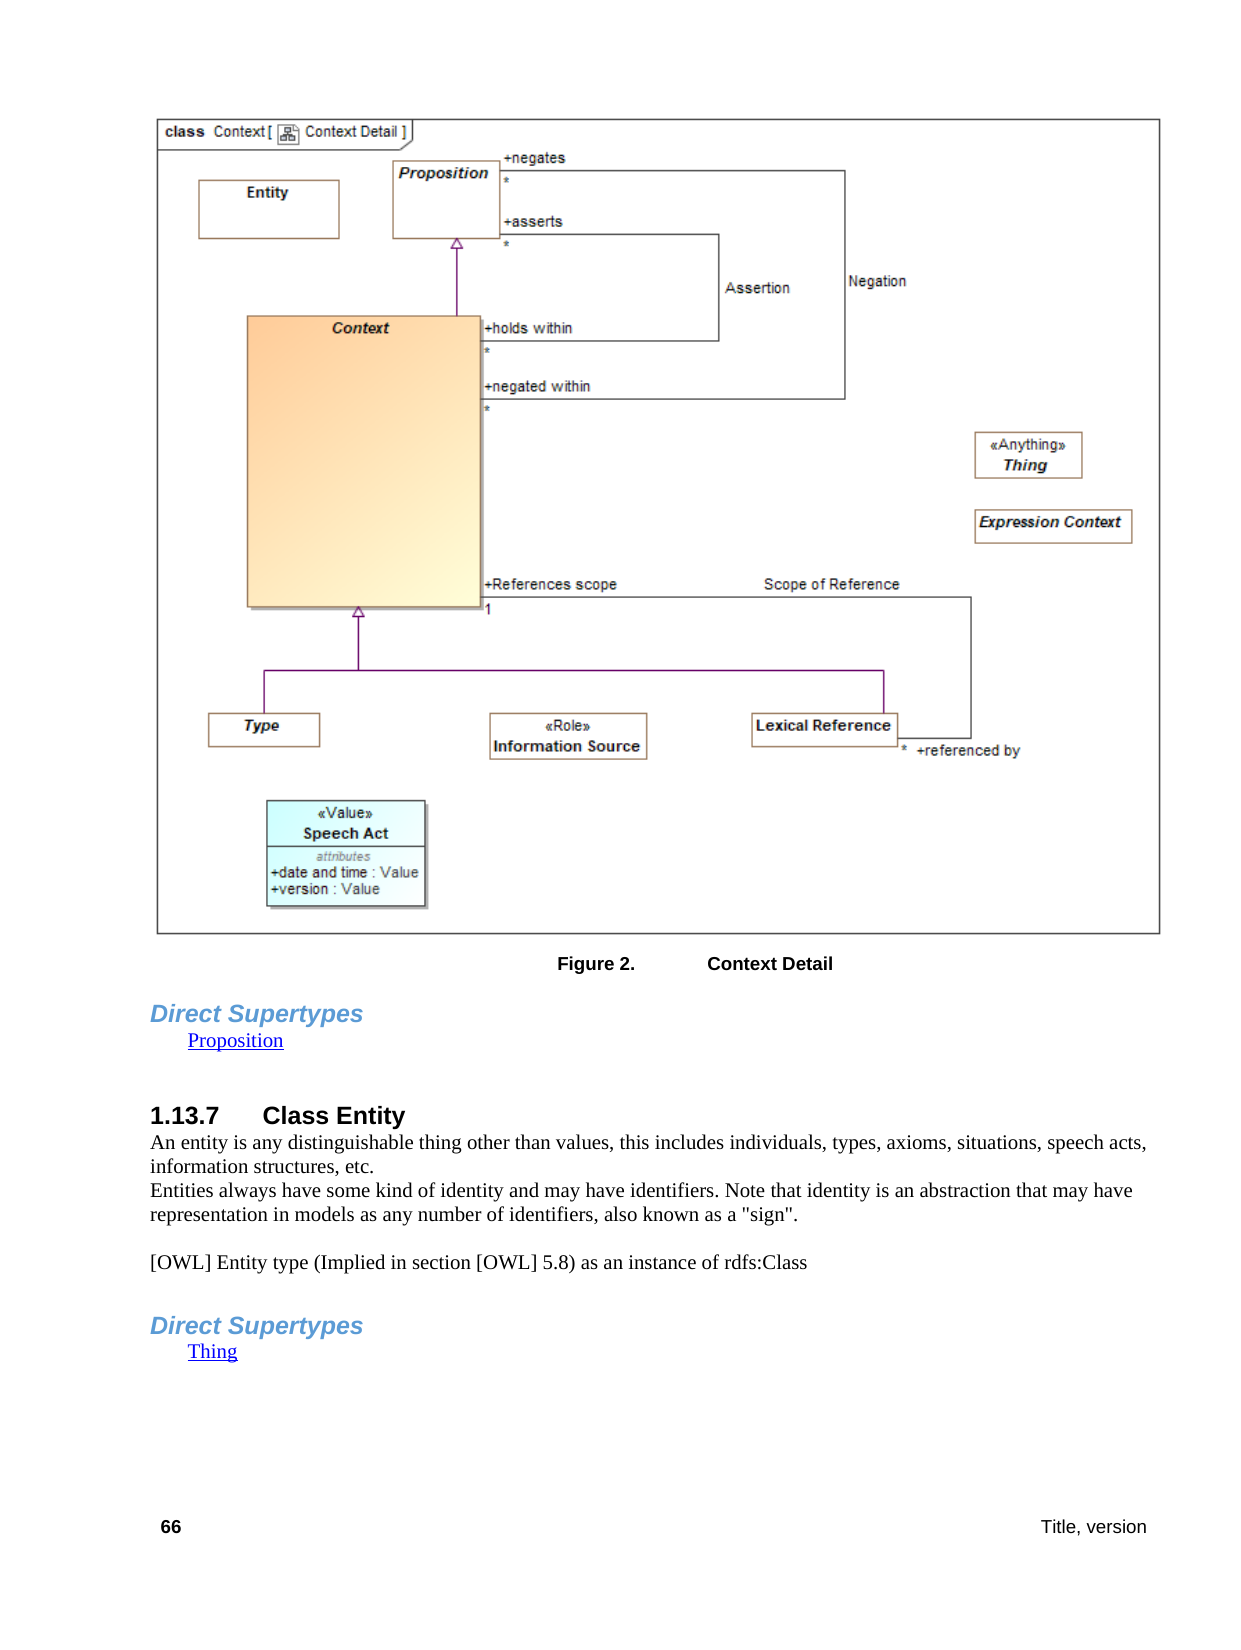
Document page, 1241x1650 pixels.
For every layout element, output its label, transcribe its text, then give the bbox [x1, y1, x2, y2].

list Context Detail [225, 953, 1165, 974]
text Proposition [187, 1028, 1165, 1052]
subtitle Direct Supertypes [150, 1311, 1165, 1339]
picture [150, 112, 1166, 940]
text An entity is any distinguishable thing other than values, this includes individuals, types, axioms, situations, speech acts, information structures, etc. Entities always have some kind of identity and may have identifiers. Note that identity is an abstraction that may have representation in models as any number of identifiers, also known as a "sign". [OWL] Entity type (Implied in section [OWL] 5.8) as an instance of rdfs:Class [150, 1130, 1165, 1298]
text Thing [187, 1339, 1165, 1363]
subtitle Class Entity [150, 1101, 1165, 1130]
subtitle Direct Supertypes [150, 999, 1165, 1028]
